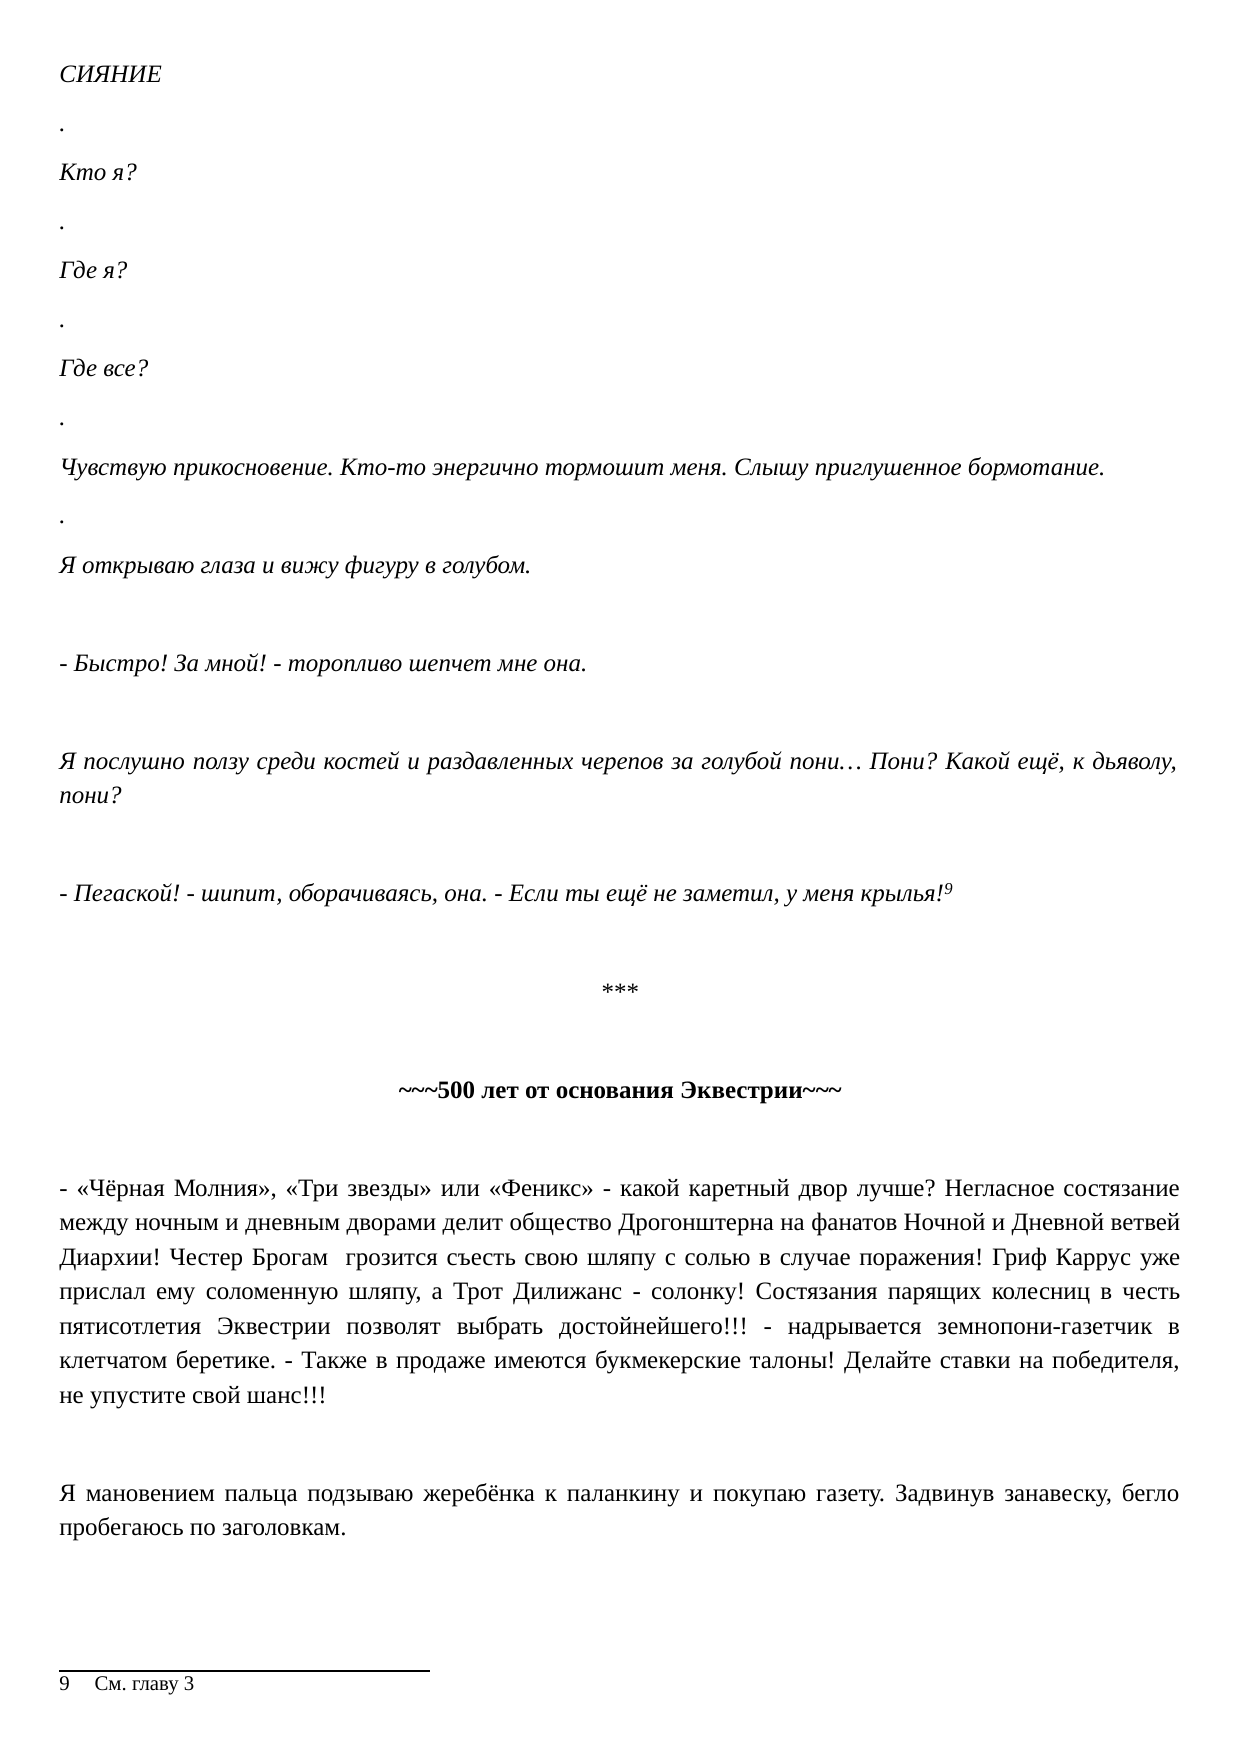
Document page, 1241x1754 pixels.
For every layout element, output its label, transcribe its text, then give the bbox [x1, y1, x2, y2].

text . [59, 501, 1181, 529]
text Где я? [59, 255, 1181, 284]
text . [59, 206, 1181, 235]
text СИЯНИЕ [59, 59, 1181, 88]
text . [59, 108, 1181, 137]
text . [59, 304, 1181, 333]
text Я послушно ползу среди костей и раздавленных черепов за голубой пони… Пони? Какой ещё, к дьяволу, пони? [59, 746, 1181, 809]
text ~~~500 лет от основания Эквестрии~~~ [59, 1075, 1181, 1103]
text Чувствую прикосновение. Кто-то энергично тормошит меня. Слышу приглушенное бормотание. [59, 452, 1181, 480]
text Кто я? [59, 157, 1181, 186]
text - Пегаской! - шипит, оборачиваясь, она. - Если ты ещё не заметил, у меня крылья! [59, 878, 1181, 907]
text *** [59, 977, 1181, 1005]
text Я открываю глаза и вижу фигуру в голубом. [59, 550, 1181, 578]
text Где все? [59, 353, 1181, 382]
text См. главу 3 [59, 1671, 1181, 1695]
text - Быстро! За мной! - торопливо шепчет мне она. [59, 648, 1181, 677]
text . [59, 402, 1181, 431]
text Я мановением пальца подзываю жеребёнка к паланкину и покупаю газету. Задвинув занавеску, бегло пробегаюсь по заголовкам. [59, 1478, 1181, 1541]
text - «Чёрная Молния», «Три звезды» или «Феникс» - какой каретный двор лучше? Негласное состязание между ночным и дневным дворами делит общество Дрогонштерна на фанатов Ночной и Дневной ветвей Диархии! Честер Брогам грозится съесть свою шляпу с солью в случае поражения! Гриф Каррус уже прислал ему соломенную шляпу, а Трот Дилижанс - солонку! Состязания парящих колесниц в честь пятисотлетия Эквестрии позволят выбрать достойнейшего!!! - надрывается земнопони-газетчик в клетчатом беретике. - Также в продаже имеются букмекерские талоны! Делайте ставки на победителя, не упустите свой шанс!!! [59, 1173, 1181, 1408]
